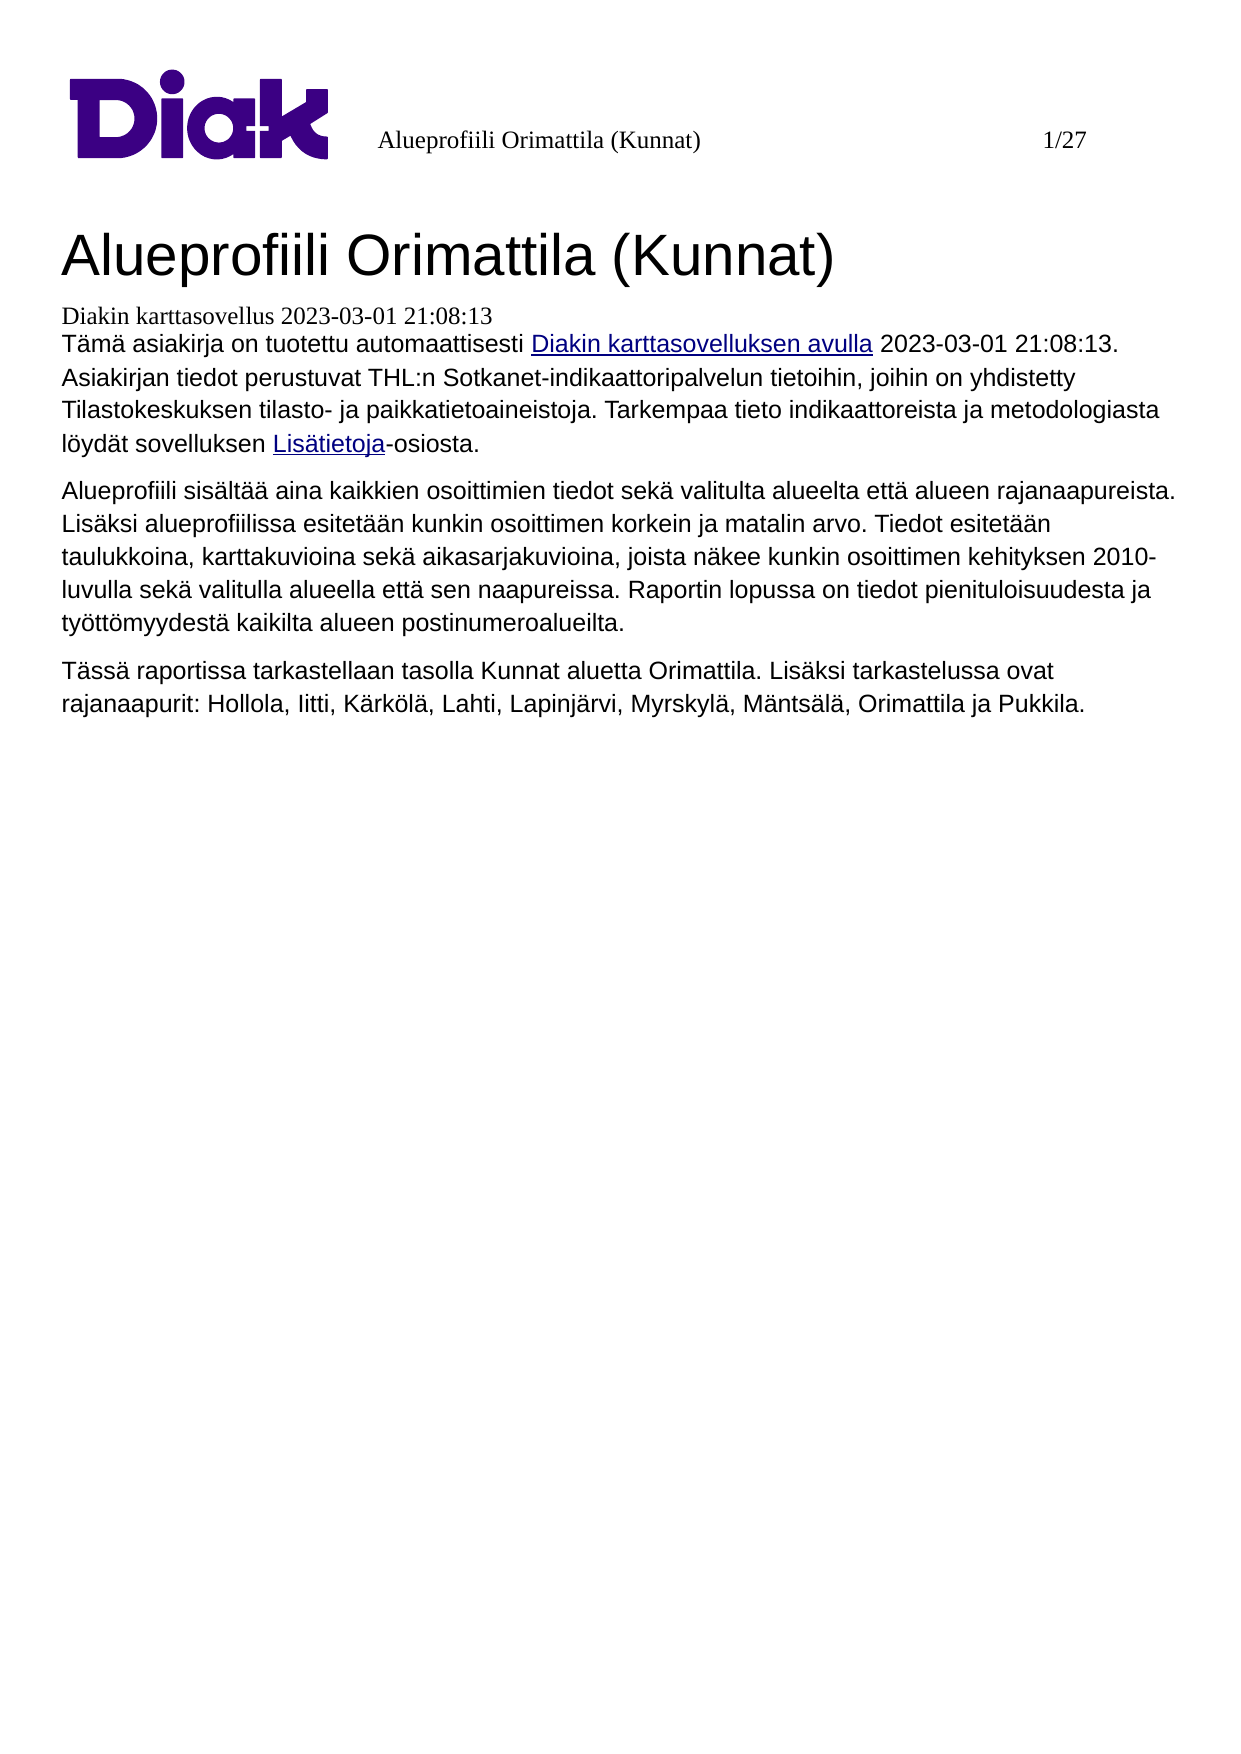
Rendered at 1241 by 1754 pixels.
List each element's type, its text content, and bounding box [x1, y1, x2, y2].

text Alueprofiili sisältää aina kaikkien osoittimien tiedot sekä valitulta alueelta että alueen rajanaapureista. Lisäksi alueprofiilissa esitetään kunkin osoittimen korkein ja matalin arvo. Tiedot esitetään taulukkoina, karttakuvioina sekä aikasarjakuvioina, joista näkee kunkin osoittimen kehityksen 2010-luvulla sekä valitulla alueella että sen naapureissa. Raportin lopussa on tiedot pienituloisuudesta ja työttömyydestä kaikilta alueen postinumeroalueilta. [61, 476, 1179, 637]
text Tässä raportissa tarkastellaan tasolla Kunnat aluetta Orimattila. Lisäksi tarkastelussa ovat rajanaapurit: Hollola, Iitti, Kärkölä, Lahti, Lapinjärvi, Myrskylä, Mäntsälä, Orimattila ja Pukkila. [61, 656, 1179, 718]
text Diakin karttasovellus 2023-03-01 21:08:13 [61, 301, 1179, 329]
title Alueprofiili Orimattila (Kunnat) [61, 221, 1179, 288]
text Tämä asiakirja on tuotettu automaattisesti Diakin karttasovelluksen avulla 2023-03-01 21:08:13. Asiakirjan tiedot perustuvat THL:n Sotkanet-indikaattoripalvelun tietoihin, joihin on yhdistetty Tilastokeskuksen tilasto- ja paikkatietoaineistoja. Tarkempaa tieto indikaattoreista ja metodologiasta löydät sovelluksen Lisätietoja-osiosta. [61, 329, 1179, 457]
